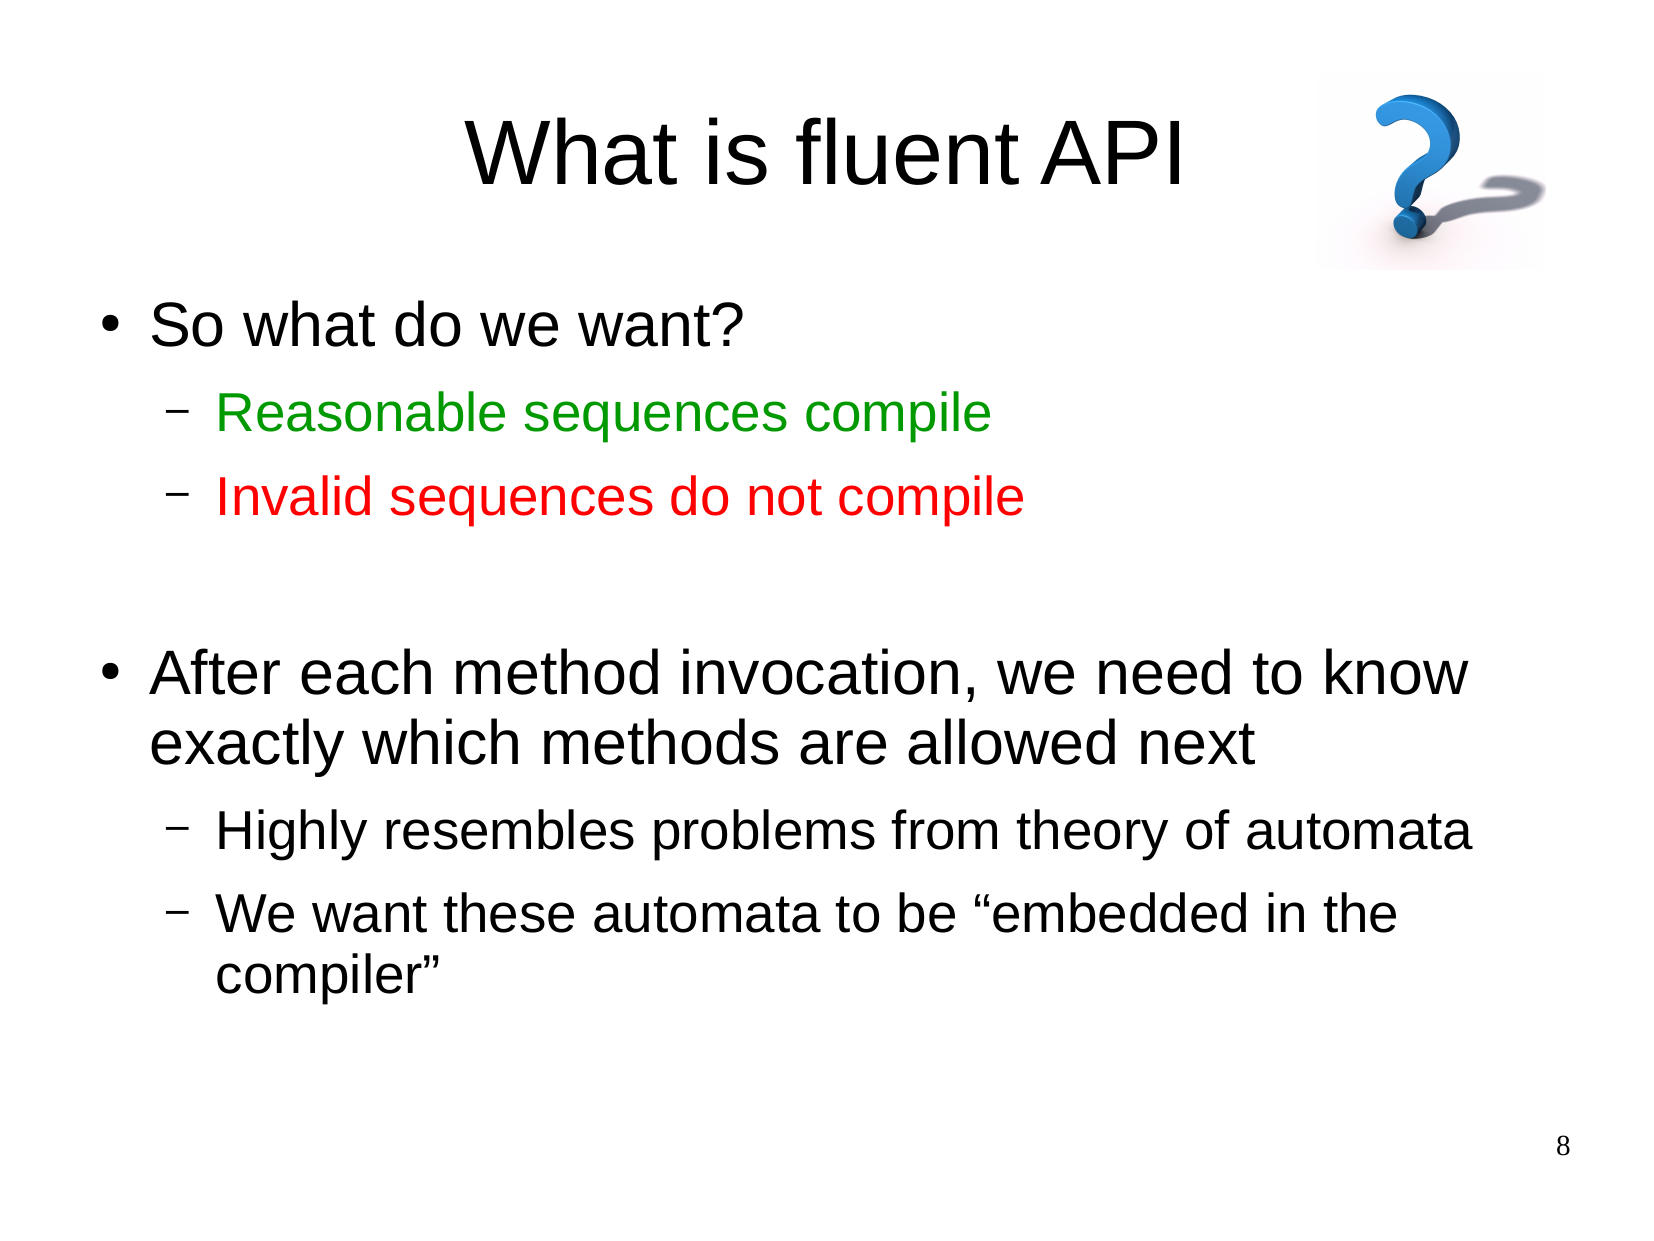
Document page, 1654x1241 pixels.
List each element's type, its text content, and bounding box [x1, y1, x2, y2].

title What is fluent API [82, 49, 1571, 257]
list So what do we want? Reasonable sequences compile Invalid sequences do not compile After each method invocation, we need to know exactly which methods are allowed next Highly resembles problems from theory of automata We want these automata to be “embedded in the compiler” [82, 290, 1571, 1010]
picture [1316, 74, 1546, 271]
